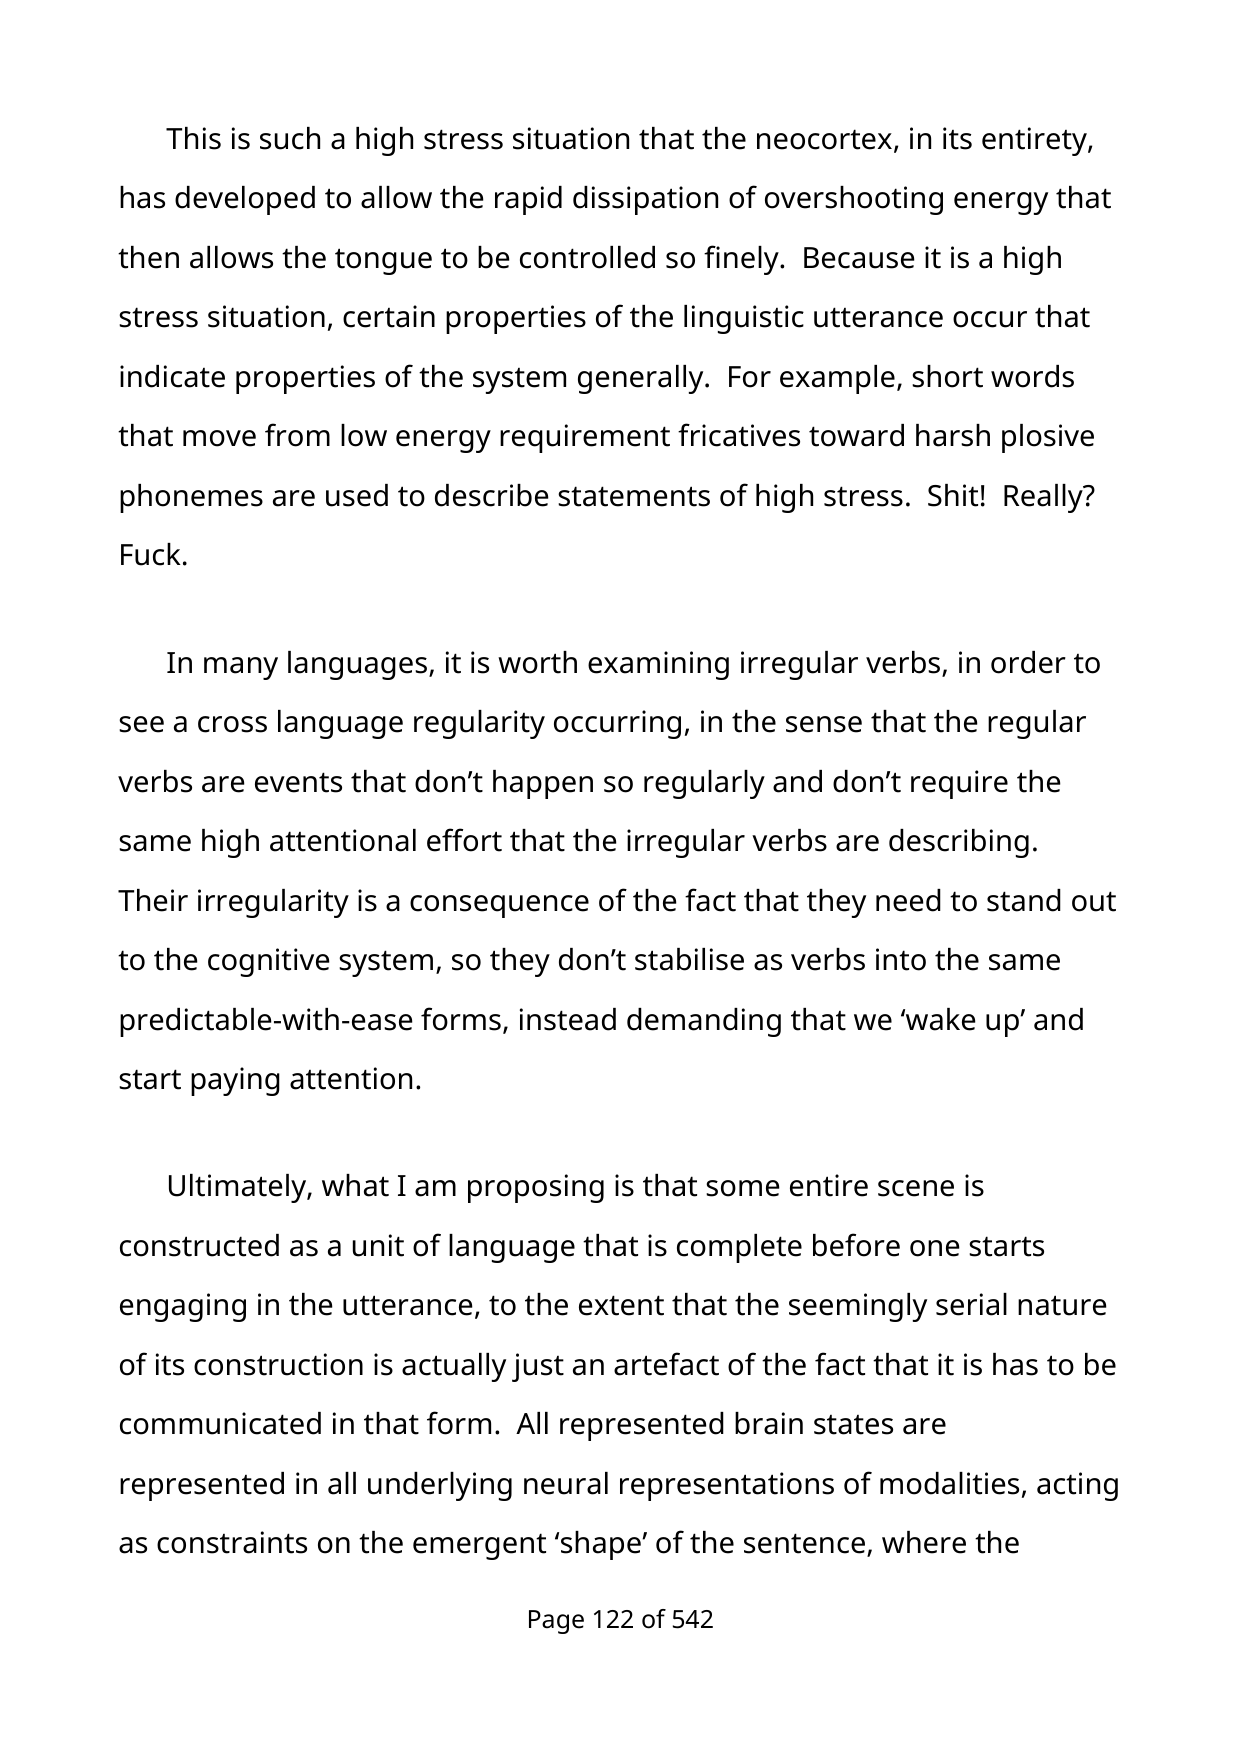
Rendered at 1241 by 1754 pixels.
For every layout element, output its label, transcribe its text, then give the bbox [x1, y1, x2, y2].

text This is such a high stress situation that the neocortex, in its entirety, has developed to allow the rapid dissipation of overshooting energy that then allows the tongue to be controlled so finely. Because it is a high stress situation, certain properties of the linguistic utterance occur that indicate properties of the system generally. For example, short words that move from low energy requirement fricatives toward harsh plosive phonemes are used to describe statements of high stress. Shit! Really? Fuck. [118, 118, 1122, 574]
text Ultimately, what I am proposing is that some entire scene is constructed as a unit of language that is complete before one starts engaging in the utterance, to the extent that the seemingly serial nature of its construction is actually just an artefact of the fact that it is has to be communicated in that form. All represented brain states are represented in all underlying neural representations of modalities, acting as constraints on the emergent ‘shape’ of the sentence, where the [118, 1166, 1122, 1562]
text In many languages, it is worth examining irregular verbs, in order to see a cross language regularity occurring, in the sense that the regular verbs are events that don’t happen so regularly and don’t require the same high attentional effort that the irregular verbs are describing. Their irregularity is a consequence of the fact that they need to stand out to the cognitive system, so they don’t stabilise as verbs into the same predictable-with-ease forms, instead demanding that we ‘wake up’ and start paying attention. [118, 642, 1122, 1098]
